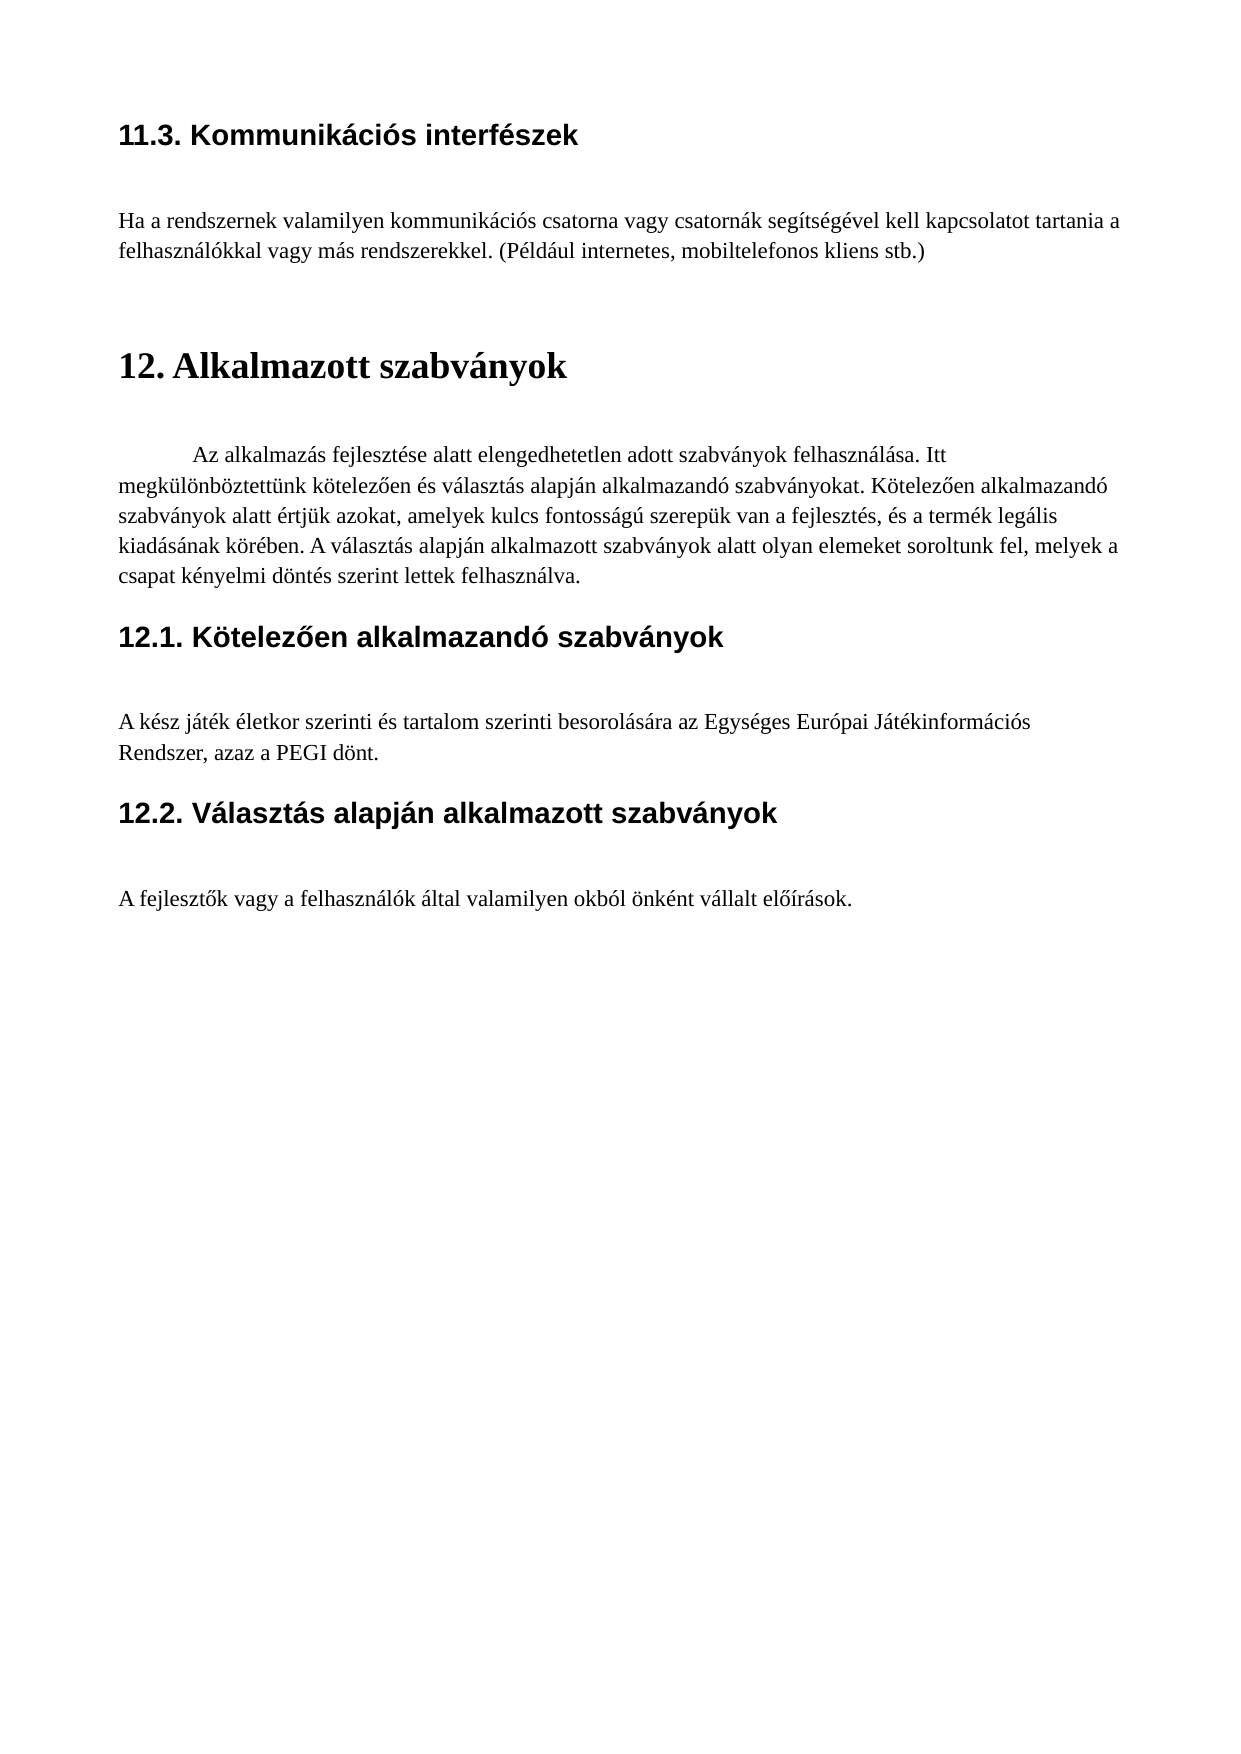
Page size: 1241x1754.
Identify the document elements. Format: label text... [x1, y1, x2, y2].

text A fejlesztők vagy a felhasználók által valamilyen okból önként vállalt előírások. [118, 884, 1122, 911]
subtitle 11.3. Kommunikációs interfészek [118, 118, 1122, 152]
subtitle 12.1. Kötelezően alkalmazandó szabványok [118, 619, 1122, 653]
text A kész játék életkor szerinti és tartalom szerinti besorolására az Egységes Európai Játékinformációs Rendszer, azaz a PEGI dönt. [118, 708, 1122, 765]
subtitle 12. Alkalmazott szabványok [118, 343, 1122, 386]
subtitle 12.2. Választás alapján alkalmazott szabványok [118, 796, 1122, 829]
text Ha a rendszernek valamilyen kommunikációs csatorna vagy csatornák segítségével kell kapcsolatot tartania a felhasználókkal vagy más rendszerekkel. (Például internetes, mobiltelefonos kliens stb.) [118, 207, 1122, 263]
text Az alkalmazás fejlesztése alatt elengedhetetlen adott szabványok felhasználása. Itt megkülönböztettünk kötelezően és választás alapján alkalmazandó szabványokat. Kötelezően alkalmazandó szabványok alatt értjük azokat, amelyek kulcs fontosságú szerepük van a fejlesztés, és a termék legális kiadásának körében. A választás alapján alkalmazott szabványok alatt olyan elemeket soroltunk fel, melyek a csapat kényelmi döntés szerint lettek felhasználva. [118, 441, 1122, 589]
